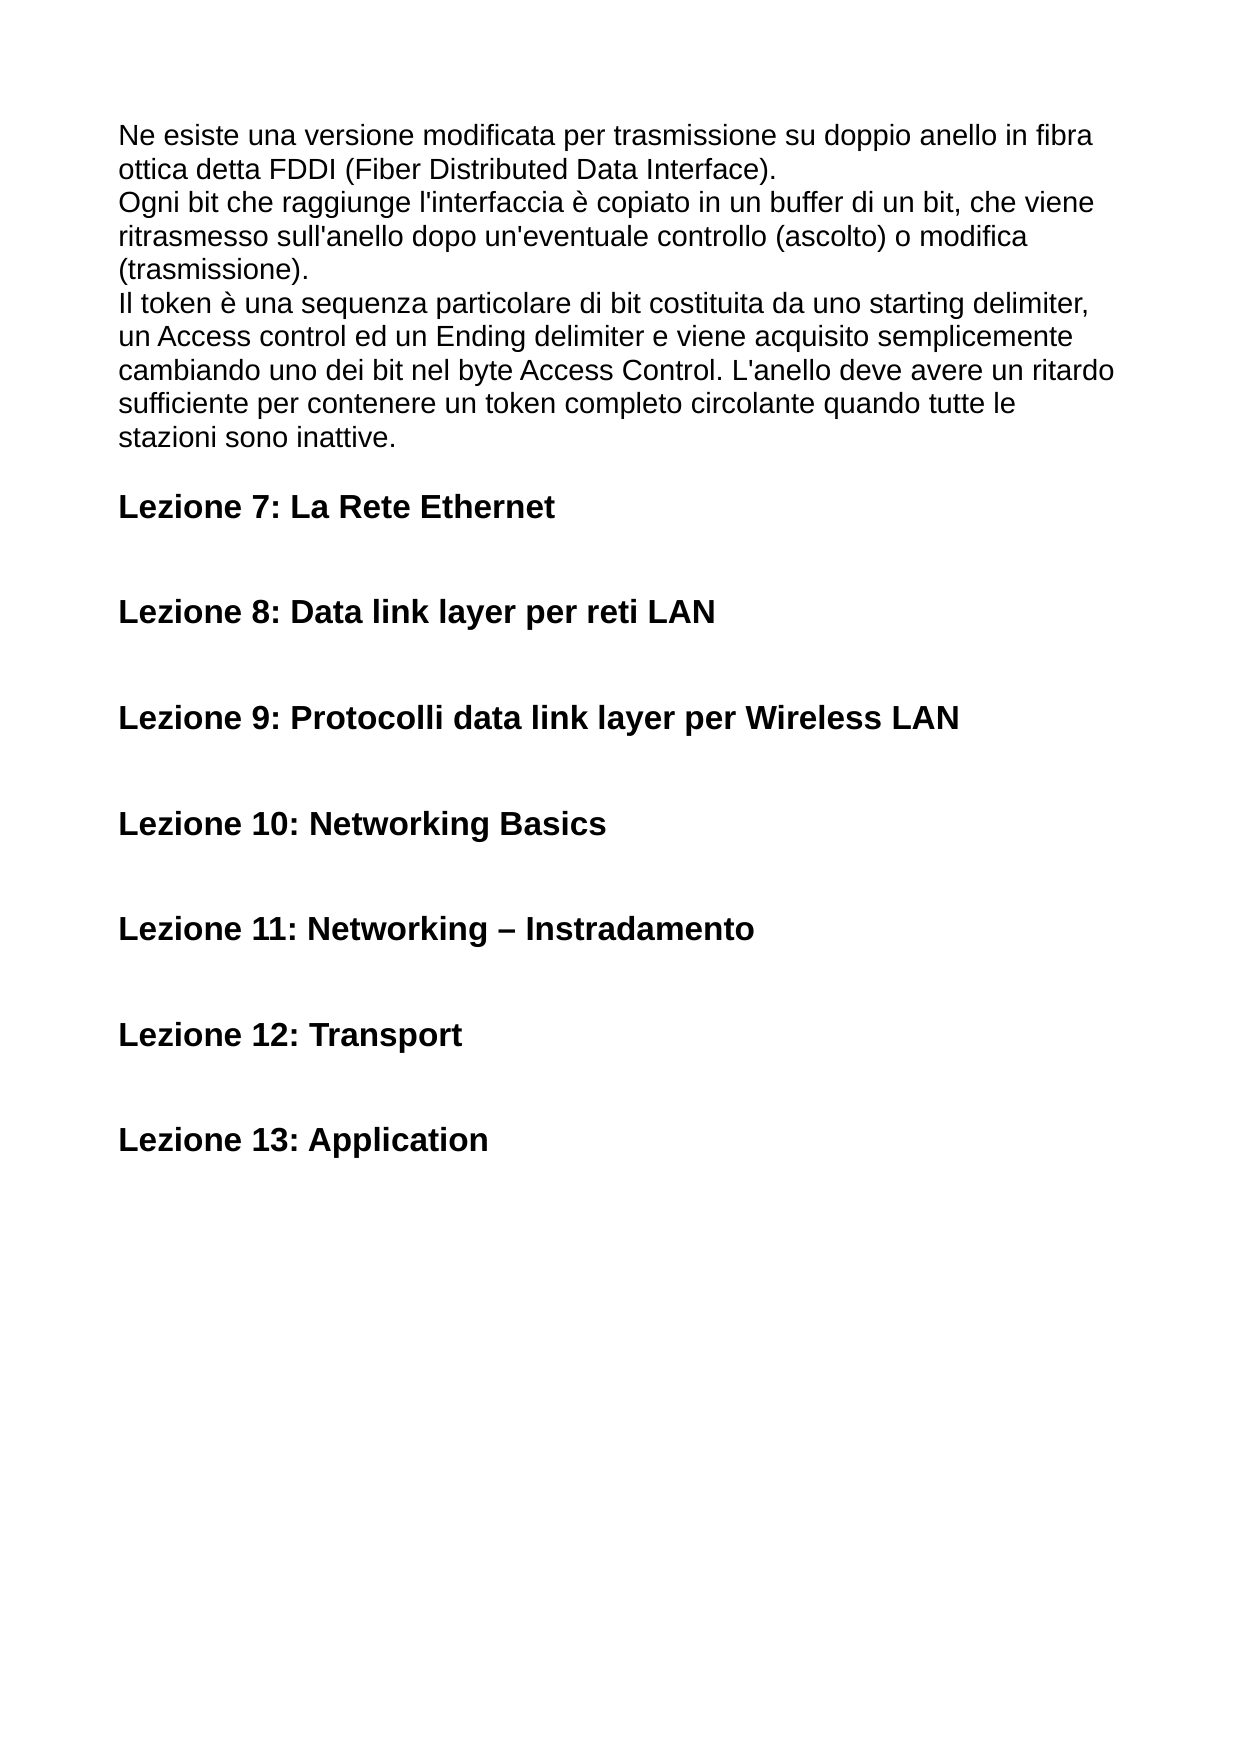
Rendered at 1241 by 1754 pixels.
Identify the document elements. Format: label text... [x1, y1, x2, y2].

text Lezione 10: Networking Basics [118, 804, 1122, 842]
text Lezione 11: Networking – Instradamento [118, 909, 1122, 948]
text Lezione 8: Data link layer per reti LAN [118, 593, 1122, 631]
text Lezione 13: Application [118, 1120, 1122, 1159]
text Il token è una sequenza particolare di bit costituita da uno starting delimiter, un Access control ed un Ending delimiter e viene acquisito semplicemente cambiando uno dei bit nel byte Access Control. L'anello deve avere un ritardo sufficiente per contenere un token completo circolante quando tutte le stazioni sono inattive. [118, 286, 1122, 453]
text Lezione 12: Transport [118, 1015, 1122, 1053]
text Lezione 9: Protocolli data link layer per Wireless LAN [118, 698, 1122, 737]
text Lezione 7: La Rete Ethernet [118, 487, 1122, 526]
text Ne esiste una versione modificata per trasmissione su doppio anello in fibra ottica detta FDDI (Fiber Distributed Data Interface). [118, 118, 1122, 185]
text Ogni bit che raggiunge l'interfaccia è copiato in un buffer di un bit, che viene ritrasmesso sull'anello dopo un'eventuale controllo (ascolto) o modifica (trasmissione). [118, 185, 1122, 286]
